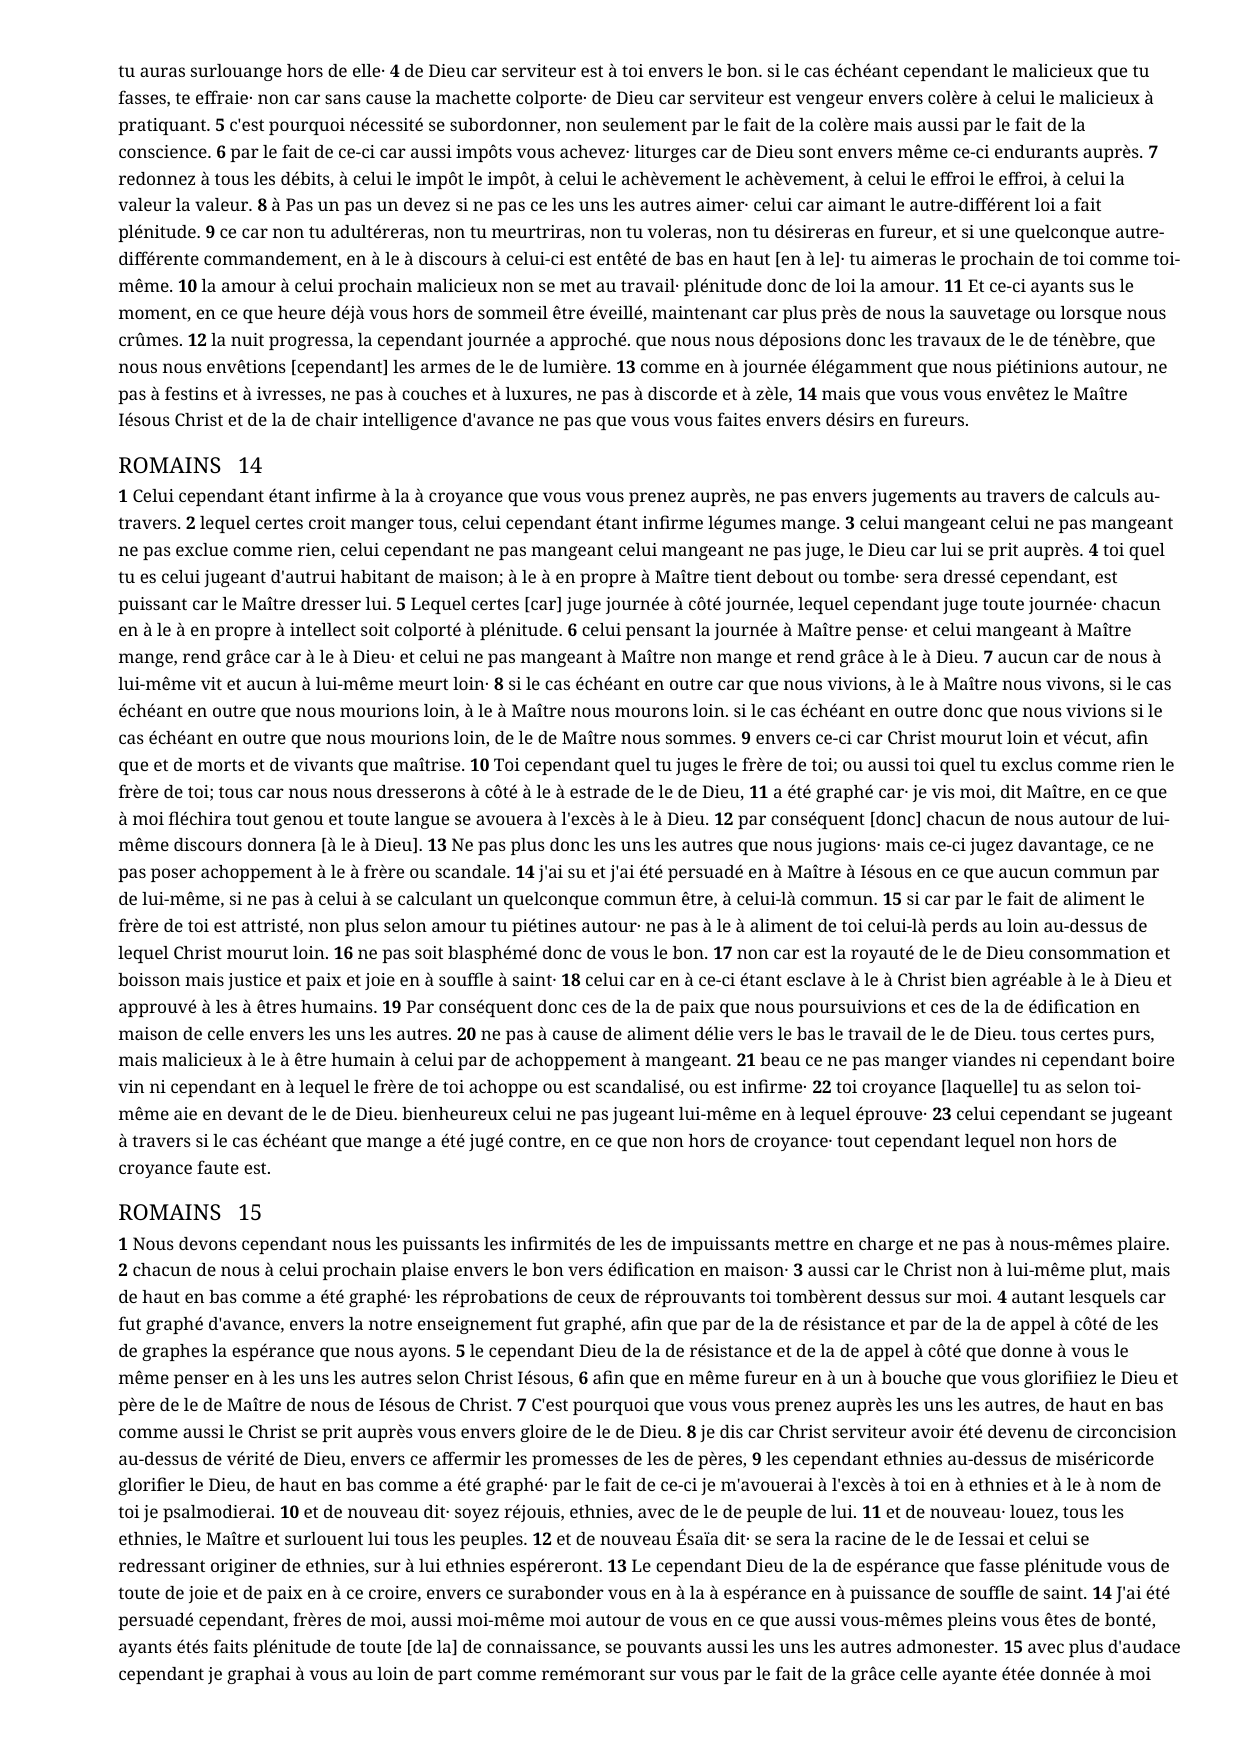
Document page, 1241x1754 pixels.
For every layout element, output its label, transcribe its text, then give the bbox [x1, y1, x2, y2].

text tu auras surlouange hors de elle· 4 de Dieu car serviteur est à toi envers le bon. si le cas échéant cependant le malicieux que tu fasses, te effraie· non car sans cause la machette colporte· de Dieu car serviteur est vengeur envers colère à celui le malicieux à pratiquant. 5 c'est pourquoi nécessité se subordonner, non seulement par le fait de la colère mais aussi par le fait de la conscience. 6 par le fait de ce-ci car aussi impôts vous achevez· liturges car de Dieu sont envers même ce-ci endurants auprès. 7 redonnez à tous les débits, à celui le impôt le impôt, à celui le achèvement le achèvement, à celui le effroi le effroi, à celui la valeur la valeur. 8 à Pas un pas un devez si ne pas ce les uns les autres aimer· celui car aimant le autre-différent loi a fait plénitude. 9 ce car non tu adultéreras, non tu meurtriras, non tu voleras, non tu désireras en fureur, et si une quelconque autre-différente commandement, en à le à discours à celui-ci est entêté de bas en haut [en à le]· tu aimeras le prochain de toi comme toi-même. 10 la amour à celui prochain malicieux non se met au travail· plénitude donc de loi la amour. 11 Et ce-ci ayants sus le moment, en ce que heure déjà vous hors de sommeil être éveillé, maintenant car plus près de nous la sauvetage ou lorsque nous crûmes. 12 la nuit progressa, la cependant journée a approché. que nous nous déposions donc les travaux de le de ténèbre, que nous nous envêtions [cependant] les armes de le de lumière. 13 comme en à journée élégamment que nous piétinions autour, ne pas à festins et à ivresses, ne pas à couches et à luxures, ne pas à discorde et à zèle, 14 mais que vous vous envêtez le Maître Iésous Christ et de la de chair intelligence d'avance ne pas que vous vous faites envers désirs en fureurs. [118, 59, 1181, 432]
text ROMAINS 15 [118, 1197, 1181, 1227]
text ROMAINS 14 [118, 450, 1181, 480]
text 1 Nous devons cependant nous les puissants les infirmités de les de impuissants mettre en charge et ne pas à nous-mêmes plaire. 2 chacun de nous à celui prochain plaise envers le bon vers édification en maison· 3 aussi car le Christ non à lui-même plut, mais de haut en bas comme a été graphé· les réprobations de ceux de réprouvants toi tombèrent dessus sur moi. 4 autant lesquels car fut graphé d'avance, envers la notre enseignement fut graphé, afin que par de la de résistance et par de la de appel à côté de les de graphes la espérance que nous ayons. 5 le cependant Dieu de la de résistance et de la de appel à côté que donne à vous le même penser en à les uns les autres selon Christ Iésous, 6 afin que en même fureur en à un à bouche que vous glorifiiez le Dieu et père de le de Maître de nous de Iésous de Christ. 7 C'est pourquoi que vous vous prenez auprès les uns les autres, de haut en bas comme aussi le Christ se prit auprès vous envers gloire de le de Dieu. 8 je dis car Christ serviteur avoir été devenu de circoncision au-dessus de vérité de Dieu, envers ce affermir les promesses de les de pères, 9 les cependant ethnies au-dessus de miséricorde glorifier le Dieu, de haut en bas comme a été graphé· par le fait de ce-ci je m'avouerai à l'excès à toi en à ethnies et à le à nom de toi je psalmodierai. 10 et de nouveau dit· soyez réjouis, ethnies, avec de le de peuple de lui. 11 et de nouveau· louez, tous les ethnies, le Maître et surlouent lui tous les peuples. 12 et de nouveau Ésaïa dit· se sera la racine de le de Iessai et celui se redressant originer de ethnies, sur à lui ethnies espéreront. 13 Le cependant Dieu de la de espérance que fasse plénitude vous de toute de joie et de paix en à ce croire, envers ce surabonder vous en à la à espérance en à puissance de souffle de saint. 14 J'ai été persuadé cependant, frères de moi, aussi moi-même moi autour de vous en ce que aussi vous-mêmes pleins vous êtes de bonté, ayants étés faits plénitude de toute [de la] de connaissance, se pouvants aussi les uns les autres admonester. 15 avec plus d'audace cependant je graphai à vous au loin de part comme remémorant sur vous par le fait de la grâce celle ayante étée donnée à moi [118, 1232, 1181, 1685]
text 1 Celui cependant étant infirme à la à croyance que vous vous prenez auprès, ne pas envers jugements au travers de calculs au-travers. 2 lequel certes croit manger tous, celui cependant étant infirme légumes mange. 3 celui mangeant celui ne pas mangeant ne pas exclue comme rien, celui cependant ne pas mangeant celui mangeant ne pas juge, le Dieu car lui se prit auprès. 4 toi quel tu es celui jugeant d'autrui habitant de maison; à le à en propre à Maître tient debout ou tombe· sera dressé cependant, est puissant car le Maître dresser lui. 5 Lequel certes [car] juge journée à côté journée, lequel cependant juge toute journée· chacun en à le à en propre à intellect soit colporté à plénitude. 6 celui pensant la journée à Maître pense· et celui mangeant à Maître mange, rend grâce car à le à Dieu· et celui ne pas mangeant à Maître non mange et rend grâce à le à Dieu. 7 aucun car de nous à lui-même vit et aucun à lui-même meurt loin· 8 si le cas échéant en outre car que nous vivions, à le à Maître nous vivons, si le cas échéant en outre que nous mourions loin, à le à Maître nous mourons loin. si le cas échéant en outre donc que nous vivions si le cas échéant en outre que nous mourions loin, de le de Maître nous sommes. 9 envers ce-ci car Christ mourut loin et vécut, afin que et de morts et de vivants que maîtrise. 10 Toi cependant quel tu juges le frère de toi; ou aussi toi quel tu exclus comme rien le frère de toi; tous car nous nous dresserons à côté à le à estrade de le de Dieu, 11 a été graphé car· je vis moi, dit Maître, en ce que à moi fléchira tout genou et toute langue se avouera à l'excès à le à Dieu. 12 par conséquent [donc] chacun de nous autour de lui-même discours donnera [à le à Dieu]. 13 Ne pas plus donc les uns les autres que nous jugions· mais ce-ci jugez davantage, ce ne pas poser achoppement à le à frère ou scandale. 14 j'ai su et j'ai été persuadé en à Maître à Iésous en ce que aucun commun par de lui-même, si ne pas à celui à se calculant un quelconque commun être, à celui-là commun. 15 si car par le fait de aliment le frère de toi est attristé, non plus selon amour tu piétines autour· ne pas à le à aliment de toi celui-là perds au loin au-dessus de lequel Christ mourut loin. 16 ne pas soit blasphémé donc de vous le bon. 17 non car est la royauté de le de Dieu consommation et boisson mais justice et paix et joie en à souffle à saint· 18 celui car en à ce-ci étant esclave à le à Christ bien agréable à le à Dieu et approuvé à les à êtres humains. 19 Par conséquent donc ces de la de paix que nous poursuivions et ces de la de édification en maison de celle envers les uns les autres. 20 ne pas à cause de aliment délie vers le bas le travail de le de Dieu. tous certes purs, mais malicieux à le à être humain à celui par de achoppement à mangeant. 21 beau ce ne pas manger viandes ni cependant boire vin ni cependant en à lequel le frère de toi achoppe ou est scandalisé, ou est infirme· 22 toi croyance [laquelle] tu as selon toi-même aie en devant de le de Dieu. bienheureux celui ne pas jugeant lui-même en à lequel éprouve· 23 celui cependant se jugeant à travers si le cas échéant que mange a été jugé contre, en ce que non hors de croyance· tout cependant lequel non hors de croyance faute est. [118, 484, 1181, 1179]
